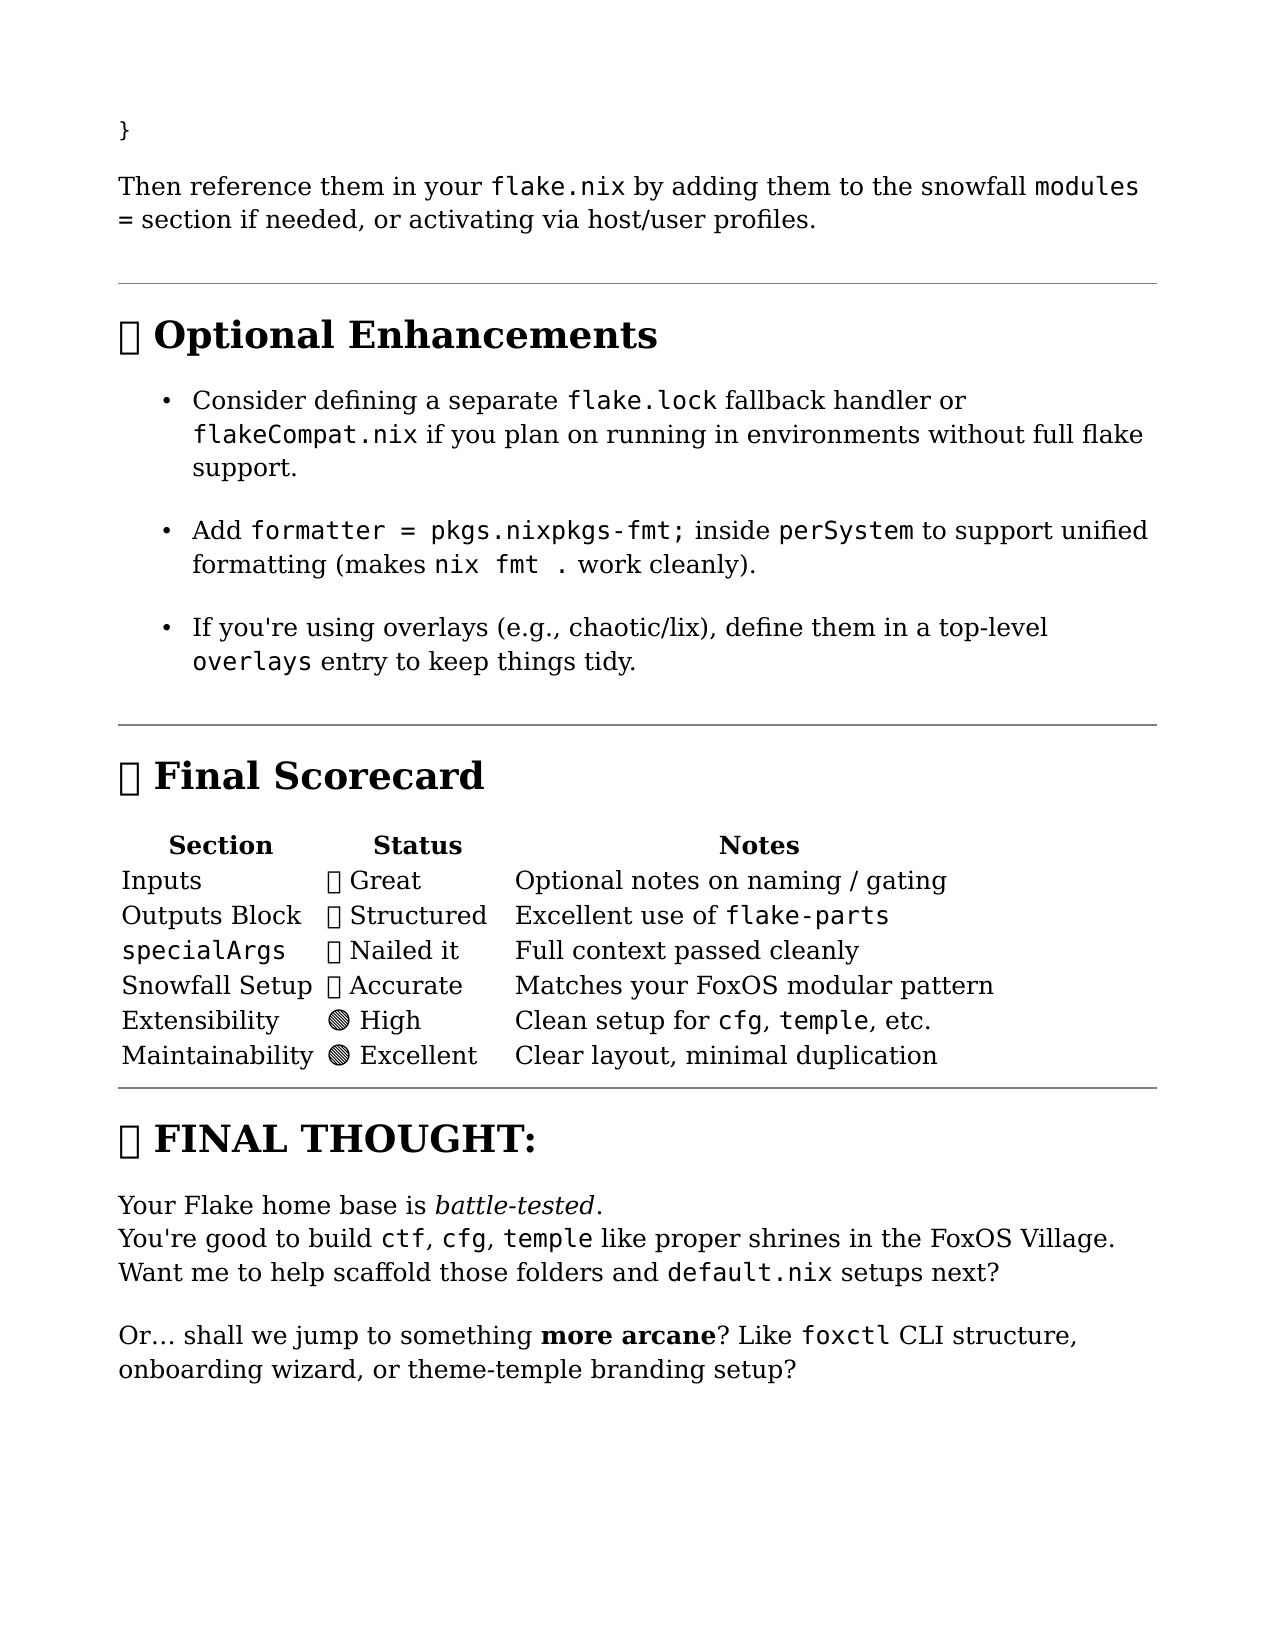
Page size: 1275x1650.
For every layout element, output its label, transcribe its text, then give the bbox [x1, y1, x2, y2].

subtitle 🦊 FINAL THOUGHT: [118, 1117, 1157, 1161]
table_header Section [118, 828, 323, 863]
table_header Status [324, 828, 512, 863]
subtitle 🌟 Final Scorecard [118, 754, 1157, 798]
table_cell Full context passed cleanly [512, 933, 1007, 968]
text Or… shall we jump to something more arcane? Like foxctl CLI structure, onboarding wizard, or theme-temple branding setup? [118, 1321, 1157, 1384]
table_cell 🟢 Excellent [324, 1038, 512, 1073]
table_cell Matches your FoxOS modular pattern [512, 968, 1007, 1003]
table_cell ✅ Great [324, 863, 512, 898]
list Add formatter = pkgs.nixpkgs-fmt; inside perSystem to support unified formatting (makes nix fmt . work cleanly). [162, 517, 1157, 579]
table_cell 🟢 High [324, 1003, 512, 1038]
table_cell specialArgs [118, 933, 323, 968]
table_cell Optional notes on naming / gating [512, 863, 1007, 898]
table_cell Inputs [118, 863, 323, 898]
text } [118, 118, 1157, 142]
list Consider defining a separate flake.lock fallback handler or flakeCompat.nix if you plan on running in environments without full flake support. [162, 386, 1157, 483]
table_cell Clean setup for cfg, temple, etc. [512, 1003, 1007, 1038]
table_cell Excellent use of flake-parts [512, 898, 1007, 933]
table_cell Extensibility [118, 1003, 323, 1038]
table_header Notes [512, 828, 1007, 863]
text Then reference them in your flake.nix by adding them to the snowfall modules = section if needed, or activating via host/user profiles. [118, 172, 1157, 234]
list If you're using overlays (e.g., chaotic/lix), define them in a top-level overlays entry to keep things tidy. [162, 613, 1157, 676]
table_cell ✅ Accurate [324, 968, 512, 1003]
table_cell Clear layout, minimal duplication [512, 1038, 1007, 1073]
subtitle 🧪 Optional Enhancements [118, 313, 1157, 357]
table_cell ✅ Structured [324, 898, 512, 933]
table_cell Snowfall Setup [118, 968, 323, 1003]
table_cell Outputs Block [118, 898, 323, 933]
table_cell ✅ Nailed it [324, 933, 512, 968]
text Your Flake home base is battle-tested. You're good to build ctf, cfg, temple like proper shrines in the FoxOS Village. Want me to help scaffold those folders and default.nix setups next? [118, 1191, 1157, 1287]
table_cell Maintainability [118, 1038, 323, 1073]
